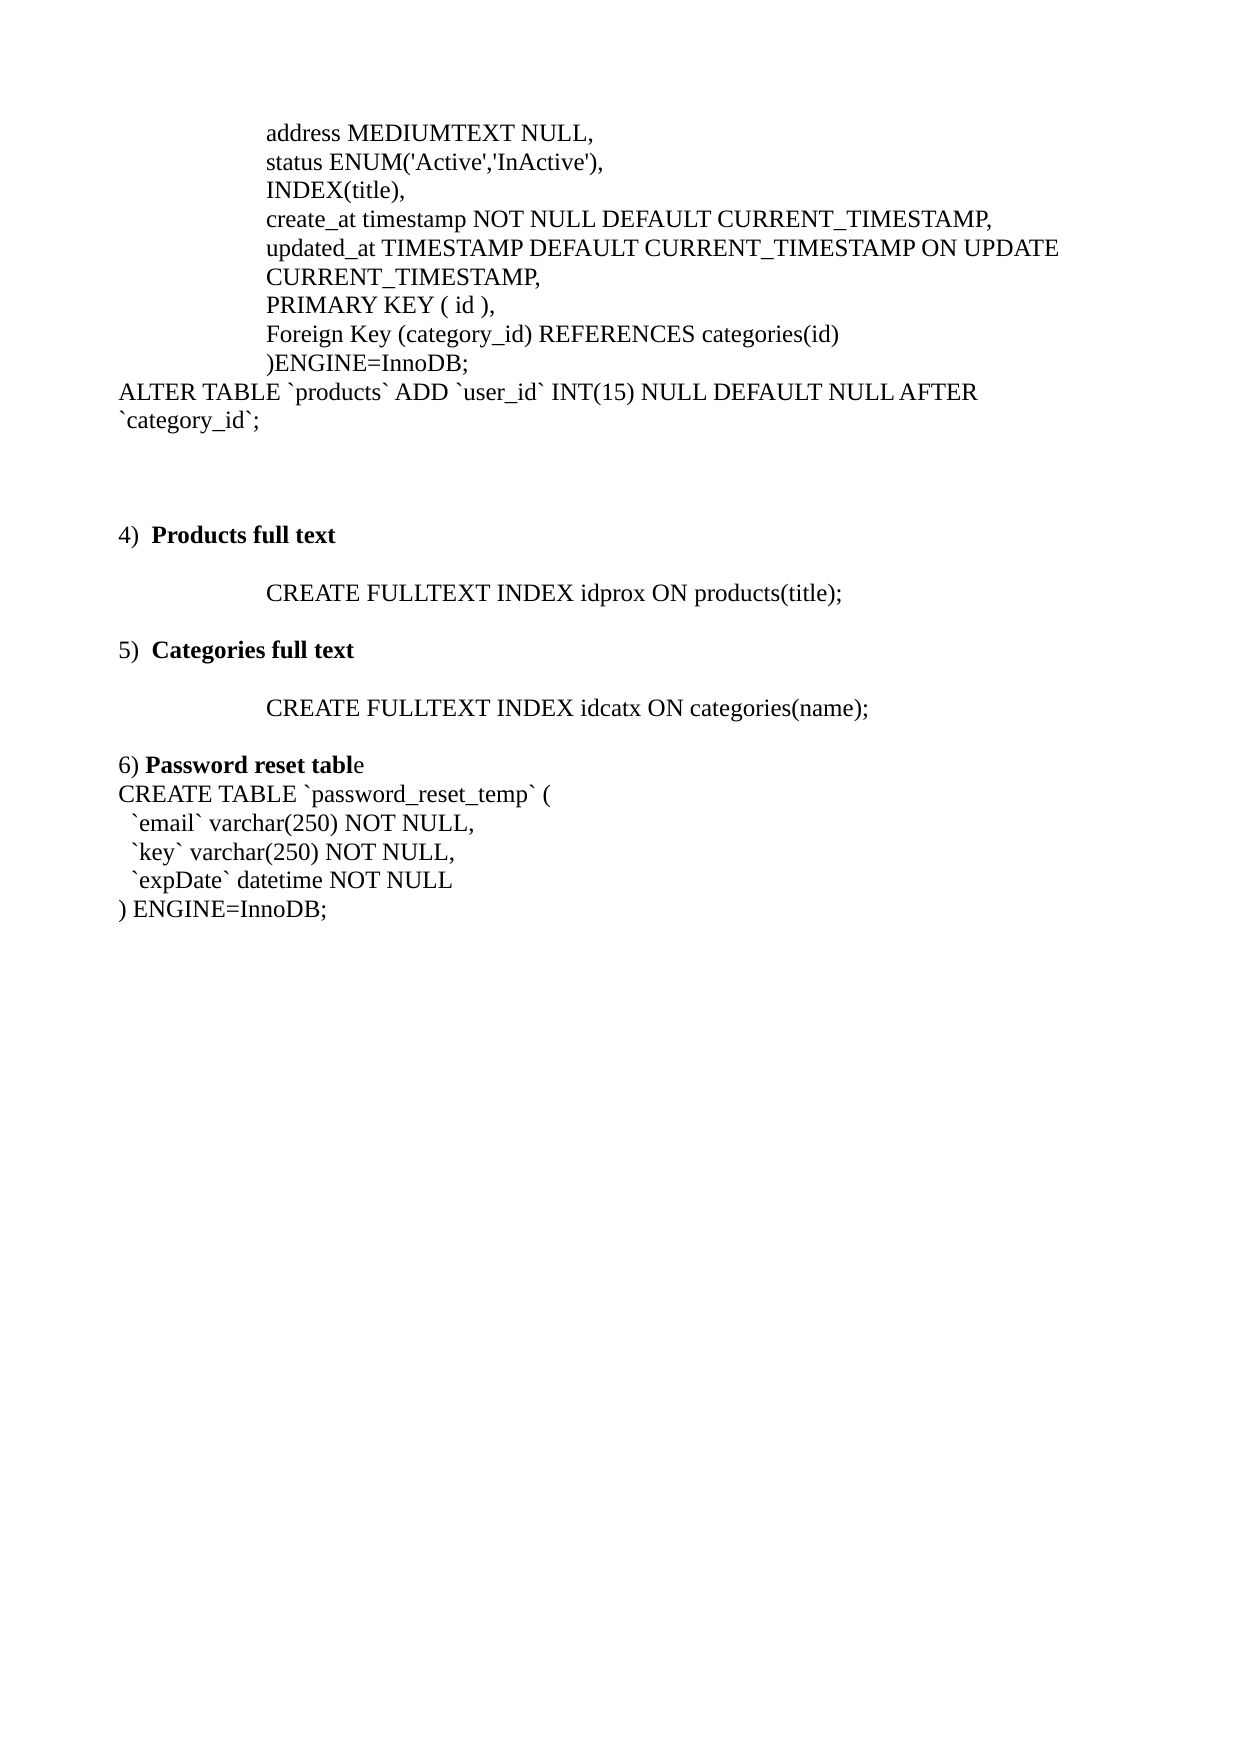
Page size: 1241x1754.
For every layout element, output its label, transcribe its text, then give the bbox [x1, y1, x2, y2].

text `expDate` datetime NOT NULL [118, 866, 1122, 894]
text 6) Password reset table [118, 751, 1122, 779]
text `email` varchar(250) NOT NULL, [118, 808, 1122, 837]
text status ENUM('Active','InActive'), [118, 147, 1122, 176]
text CREATE TABLE `password_reset_temp` ( [118, 779, 1122, 808]
text create_at timestamp NOT NULL DEFAULT CURRENT_TIMESTAMP, [118, 204, 1122, 233]
text ) ENGINE=InnoDB; [118, 894, 1122, 923]
text INDEX(title), [118, 176, 1122, 204]
text 5) Categories full text [118, 636, 1122, 664]
text updated_at TIMESTAMP DEFAULT CURRENT_TIMESTAMP ON UPDATE CURRENT_TIMESTAMP, [118, 233, 1122, 291]
text PRIMARY KEY ( id ), [118, 291, 1122, 319]
text Foreign Key (category_id) REFERENCES categories(id) [118, 319, 1122, 348]
text CREATE FULLTEXT INDEX idcatx ON categories(name); [118, 693, 1122, 722]
text address MEDIUMTEXT NULL, [118, 118, 1122, 147]
text CREATE FULLTEXT INDEX idprox ON products(title); [118, 578, 1122, 607]
text `key` varchar(250) NOT NULL, [118, 837, 1122, 866]
text 4) Products full text [118, 521, 1122, 549]
text ALTER TABLE `products` ADD `user_id` INT(15) NULL DEFAULT NULL AFTER `category_id`; [118, 377, 1122, 434]
text )ENGINE=InnoDB; [118, 348, 1122, 377]
